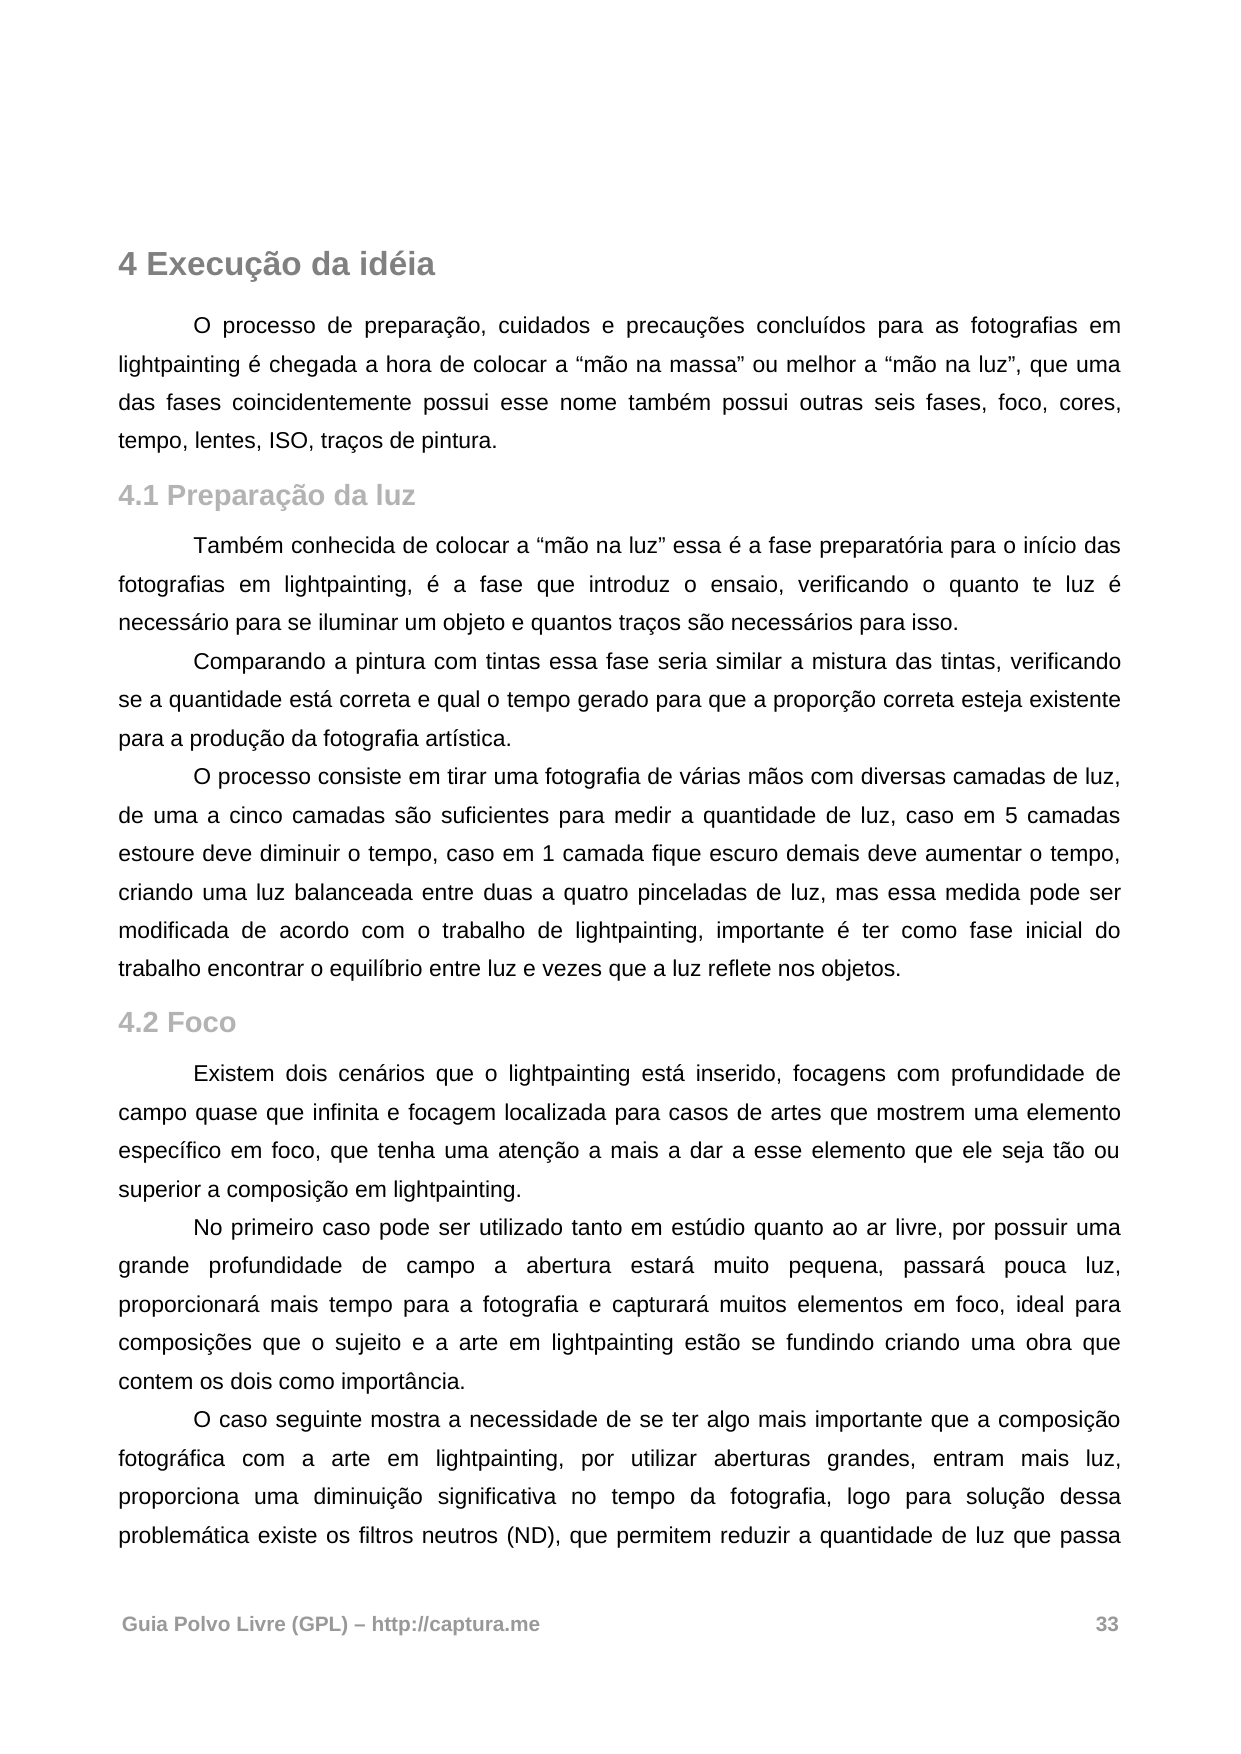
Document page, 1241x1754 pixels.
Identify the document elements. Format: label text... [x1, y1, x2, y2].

text No primeiro caso pode ser utilizado tanto em estúdio quanto ao ar livre, por possuir uma grande profundidade de campo a abertura estará muito pequena, passará pouca luz, proporcionará mais tempo para a fotografia e capturará muitos elementos em foco, ideal para composições que o sujeito e a arte em lightpainting estão se fundindo criando uma obra que contem os dois como importância. [118, 1215, 1122, 1394]
text Existem dois cenários que o lightpainting está inserido, focagens com profundidade de campo quase que infinita e focagem localizada para casos de artes que mostrem uma elemento específico em foco, que tenha uma atenção a mais a dar a esse elemento que ele seja tão ou superior a composição em lightpainting. [118, 1061, 1122, 1202]
subtitle 4 Execução da idéia [118, 245, 1122, 282]
text Também conhecida de colocar a “mão na luz” essa é a fase preparatória para o início das fotografias em lightpainting, é a fase que introduz o ensaio, verificando o quanto te luz é necessário para se iluminar um objeto e quantos traços são necessários para isso. [118, 533, 1122, 636]
text O processo de preparação, cuidados e precauções concluídos para as fotografias em lightpainting é chegada a hora de colocar a “mão na massa” ou melhor a “mão na luz”, que uma das fases coincidentemente possui esse nome também possui outras seis fases, foco, cores, tempo, lentes, ISO, traços de pintura. [118, 313, 1122, 454]
text O processo consiste em tirar uma fotografia de várias mãos com diversas camadas de luz, de uma a cinco camadas são suficientes para medir a quantidade de luz, caso em 5 camadas estoure deve diminuir o tempo, caso em 1 camada fique escuro demais deve aumentar o tempo, criando uma luz balanceada entre duas a quatro pinceladas de luz, mas essa medida pode ser modificada de acordo com o trabalho de lightpainting, importante é ter como fase inicial do trabalho encontrar o equilíbrio entre luz e vezes que a luz reflete nos objetos. [118, 764, 1122, 982]
text Comparando a pintura com tintas essa fase seria similar a mistura das tintas, verificando se a quantidade está correta e qual o tempo gerado para que a proporção correta esteja existente para a produção da fotografia artística. [118, 648, 1122, 751]
text O caso seguinte mostra a necessidade de se ter algo mais importante que a composição fotográfica com a arte em lightpainting, por utilizar aberturas grandes, entram mais luz, proporciona uma diminuição significativa no tempo da fotografia, logo para solução dessa problemática existe os filtros neutros (ND), que permitem reduzir a quantidade de luz que passa [118, 1407, 1122, 1548]
subtitle 4.1 Preparação da luz [118, 478, 1122, 511]
subtitle 4.2 Foco [118, 1006, 1122, 1039]
